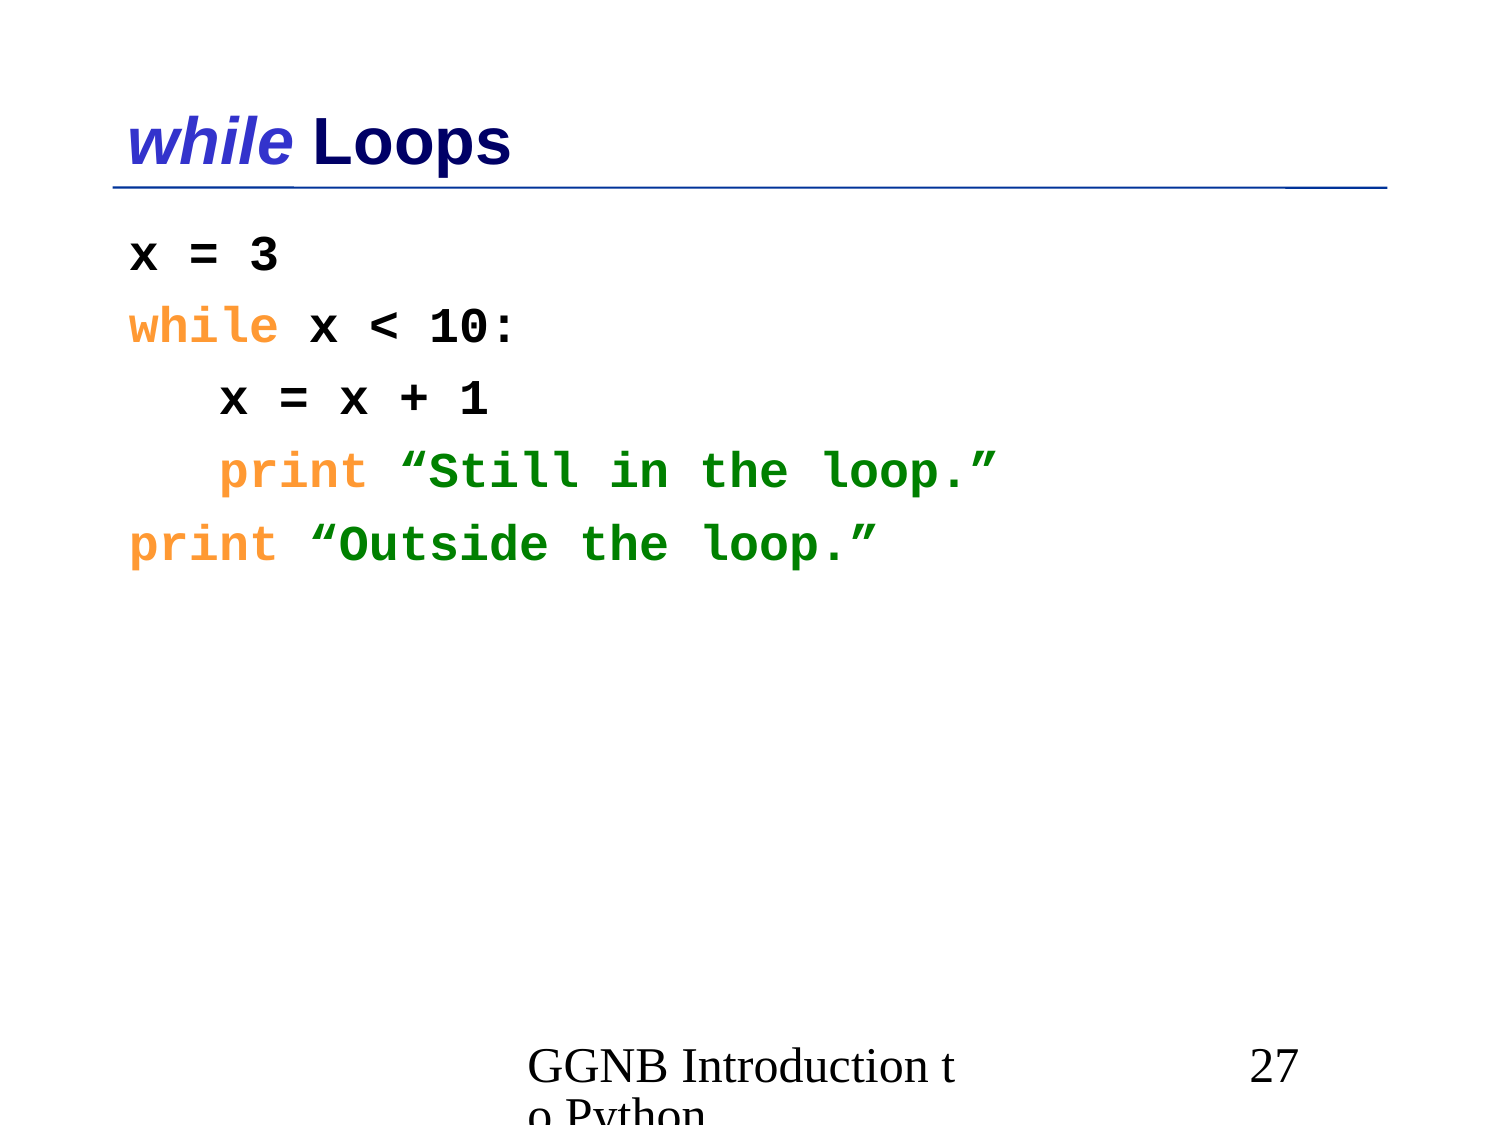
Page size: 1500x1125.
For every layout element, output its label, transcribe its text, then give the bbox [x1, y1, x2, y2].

title while Loops [112, 89, 1388, 185]
list x = 3 while x < 10: x = x + 1 print “Still in the loop.” print “Outside the loop.” [112, 212, 1388, 963]
